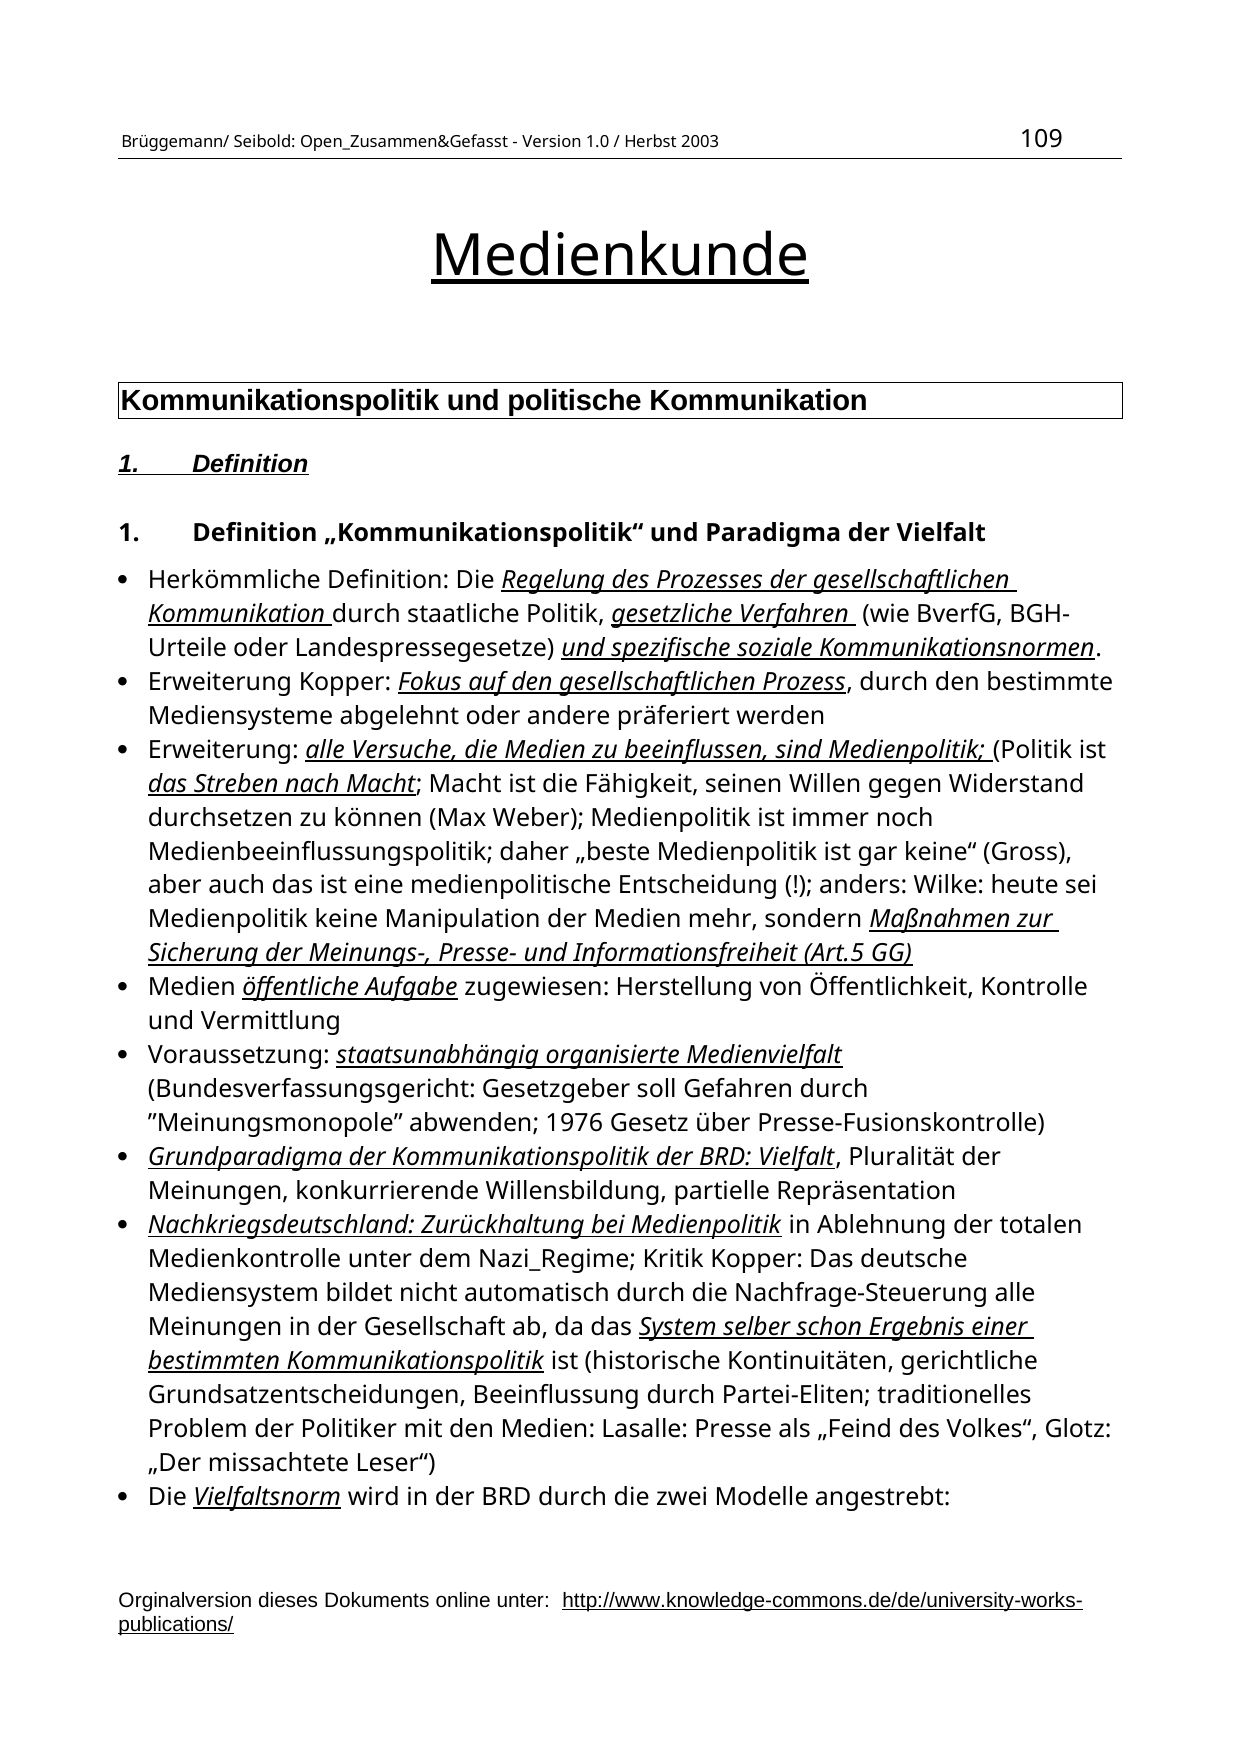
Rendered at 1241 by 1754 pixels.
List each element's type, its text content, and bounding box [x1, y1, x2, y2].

list Die Vielfaltsnorm wird in der BRD durch die zwei Modelle angestrebt: [118, 1479, 1122, 1513]
list Grundparadigma der Kommunikationspolitik der BRD: Vielfalt, Pluralität der Meinungen, konkurrierende Willensbildung, partielle Repräsentation [118, 1139, 1122, 1207]
subtitle Definition [118, 450, 1122, 478]
text Medienkunde [118, 212, 1122, 292]
list Herkömmliche Definition: Die Regelung des Prozesses der gesellschaftlichen Kommunikation durch staatliche Politik, gesetzliche Verfahren (wie BverfG, BGH-Urteile oder Landespressegesetze) und spezifische soziale Kommunikationsnormen. [118, 562, 1122, 664]
list Medien öffentliche Aufgabe zugewiesen: Herstellung von Öffentlichkeit, Kontrolle und Vermittlung [118, 969, 1122, 1037]
list Voraussetzung: staatsunabhängig organisierte Medienvielfalt (Bundesverfassungsgericht: Gesetzgeber soll Gefahren durch ”Meinungsmonopole” abwenden; 1976 Gesetz über Presse-Fusionskontrolle) [118, 1037, 1122, 1139]
list Nachkriegsdeutschland: Zurückhaltung bei Medienpolitik in Ablehnung der totalen Medienkontrolle unter dem Nazi_Regime; Kritik Kopper: Das deutsche Mediensystem bildet nicht automatisch durch die Nachfrage-Steuerung alle Meinungen in der Gesellschaft ab, da das System selber schon Ergebnis einer bestimmten Kommunikationspolitik ist (historische Kontinuitäten, gerichtliche Grundsatzentscheidungen, Beeinflussung durch Partei-Eliten; traditionelles Problem der Politiker mit den Medien: Lasalle: Presse als „Feind des Volkes“, Glotz: „Der missachtete Leser“) [118, 1207, 1122, 1479]
subtitle Kommunikationspolitik und politische Kommunikation [119, 383, 1122, 418]
list Erweiterung: alle Versuche, die Medien zu beeinflussen, sind Medienpolitik; (Politik ist das Streben nach Macht; Macht ist die Fähigkeit, seinen Willen gegen Widerstand durchsetzen zu können (Max Weber); Medienpolitik ist immer noch Medienbeeinflussungspolitik; daher „beste Medienpolitik ist gar keine“ (Gross), aber auch das ist eine medienpolitische Entscheidung (!); anders: Wilke: heute sei Medienpolitik keine Manipulation der Medien mehr, sondern Maßnahmen zur Sicherung der Meinungs-, Presse- und Informationsfreiheit (Art.5 GG) [118, 732, 1122, 969]
subtitle Definition „Kommunikationspolitik“ und Paradigma der Vielfalt [118, 515, 1122, 549]
list Erweiterung Kopper: Fokus auf den gesellschaftlichen Prozess, durch den bestimmte Mediensysteme abgelehnt oder andere präferiert werden [118, 664, 1122, 732]
